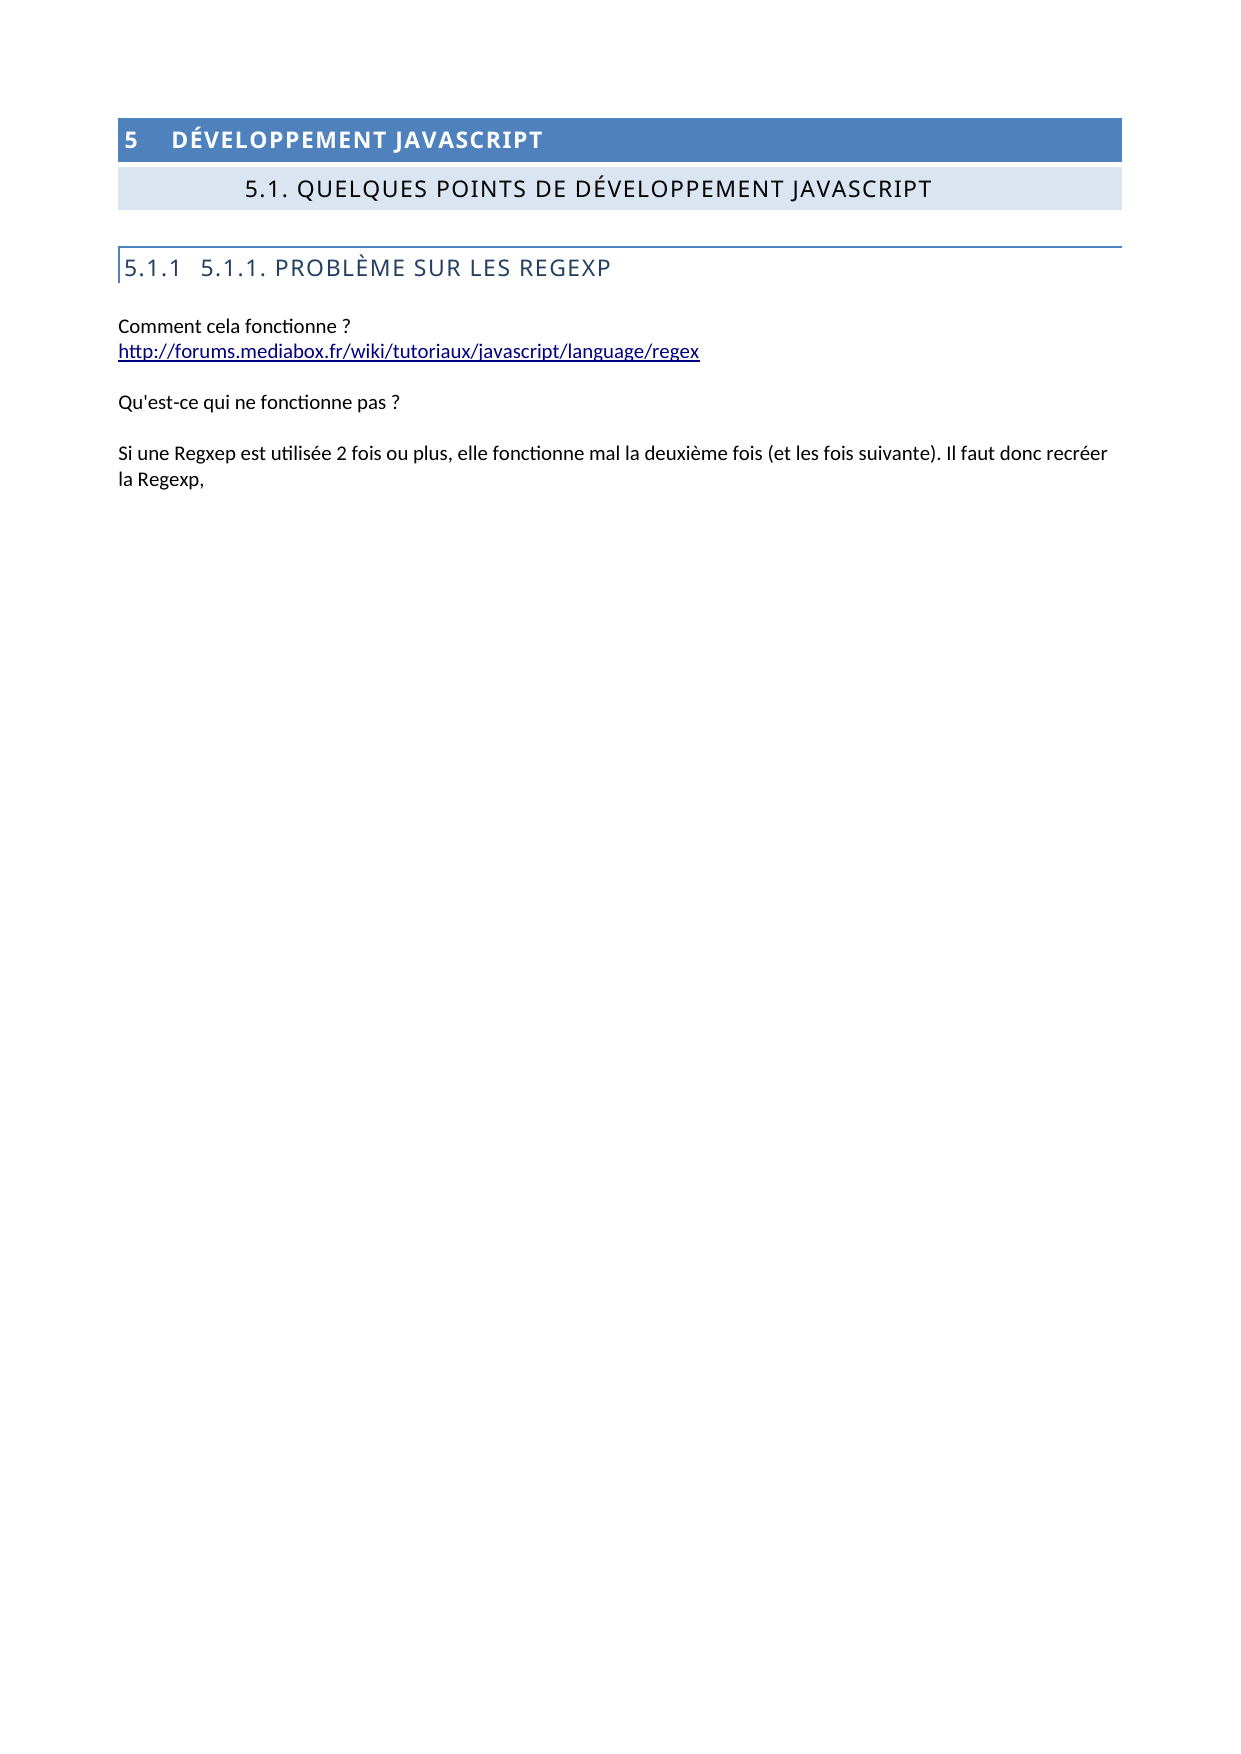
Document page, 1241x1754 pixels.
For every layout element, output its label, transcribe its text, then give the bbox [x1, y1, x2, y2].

text Comment cela fonctionne ? [118, 313, 1122, 339]
text Si une Regxep est utilisée 2 fois ou plus, elle fonctionne mal la deuxième fois (et les fois suivante). Il faut donc recréer la Regexp, [118, 440, 1122, 491]
subtitle 5.1.1. Problème sur les Regexp [120, 248, 1122, 283]
subtitle Développement Javascript [124, 124, 1116, 156]
text Qu'est-ce qui ne fonctionne pas ? [118, 389, 1122, 415]
text http://forums.mediabox.fr/wiki/tutoriaux/javascript/language/regex [118, 339, 1122, 364]
subtitle 5.1. Quelques points de développement Javascript [124, 173, 1116, 204]
